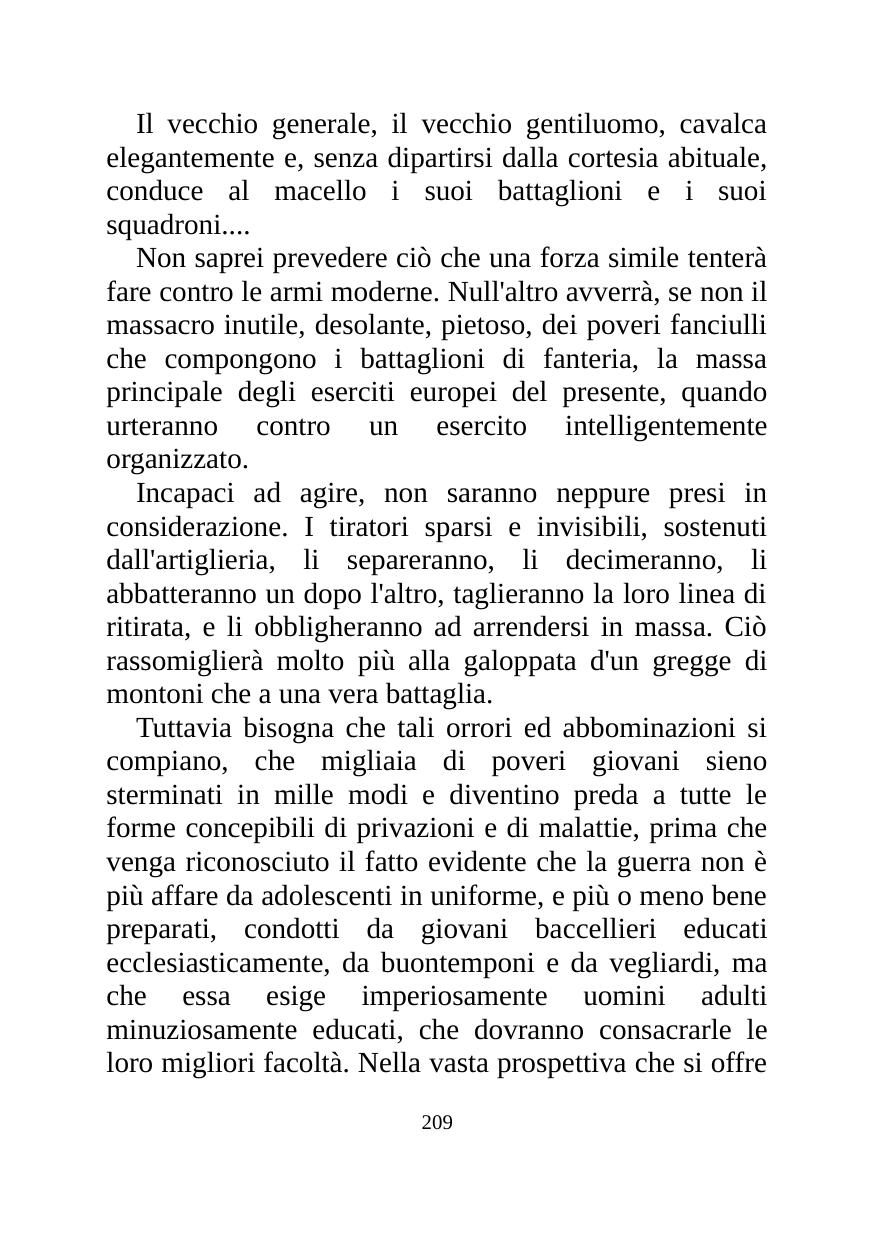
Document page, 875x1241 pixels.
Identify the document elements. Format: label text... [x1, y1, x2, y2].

text Incapaci ad agire, non saranno neppure presi in considerazione. I tiratori sparsi e invisibili, sostenuti dall'artiglieria, li separeranno, li decimeranno, li abbatteranno un dopo l'altro, taglieranno la loro linea di ritirata, e li obbligheranno ad arrendersi in massa. Ciò rassomiglierà molto più alla galoppata d'un gregge di montoni che a una vera battaglia. [106, 475, 768, 710]
text Tuttavia bisogna che tali orrori ed abbominazioni si compiano, che migliaia di poveri giovani sieno sterminati in mille modi e diventino preda a tutte le forme concepibili di privazioni e di malattie, prima che venga riconosciuto il fatto evidente che la guerra non è più affare da adolescenti in uniforme, e più o meno bene preparati, condotti da giovani baccellieri educati ecclesiasticamente, da buontemponi e da vegliardi, ma che essa esige imperiosamente uomini adulti minuziosamente educati, che dovranno consacrarle le loro migliori facoltà. Nella vasta prospettiva che si offre [106, 710, 768, 1079]
text Non saprei prevedere ciò che una forza simile tenterà fare contro le armi moderne. Null'altro avverrà, se non il massacro inutile, desolante, pietoso, dei poveri fanciulli che compongono i battaglioni di fanteria, la massa principale degli eserciti europei del presente, quando urteranno contro un esercito intelligentemente organizzato. [106, 240, 768, 475]
text Il vecchio generale, il vecchio gentiluomo, cavalca elegantemente e, senza dipartirsi dalla cortesia abituale, conduce al macello i suoi battaglioni e i suoi squadroni.... [106, 106, 768, 240]
